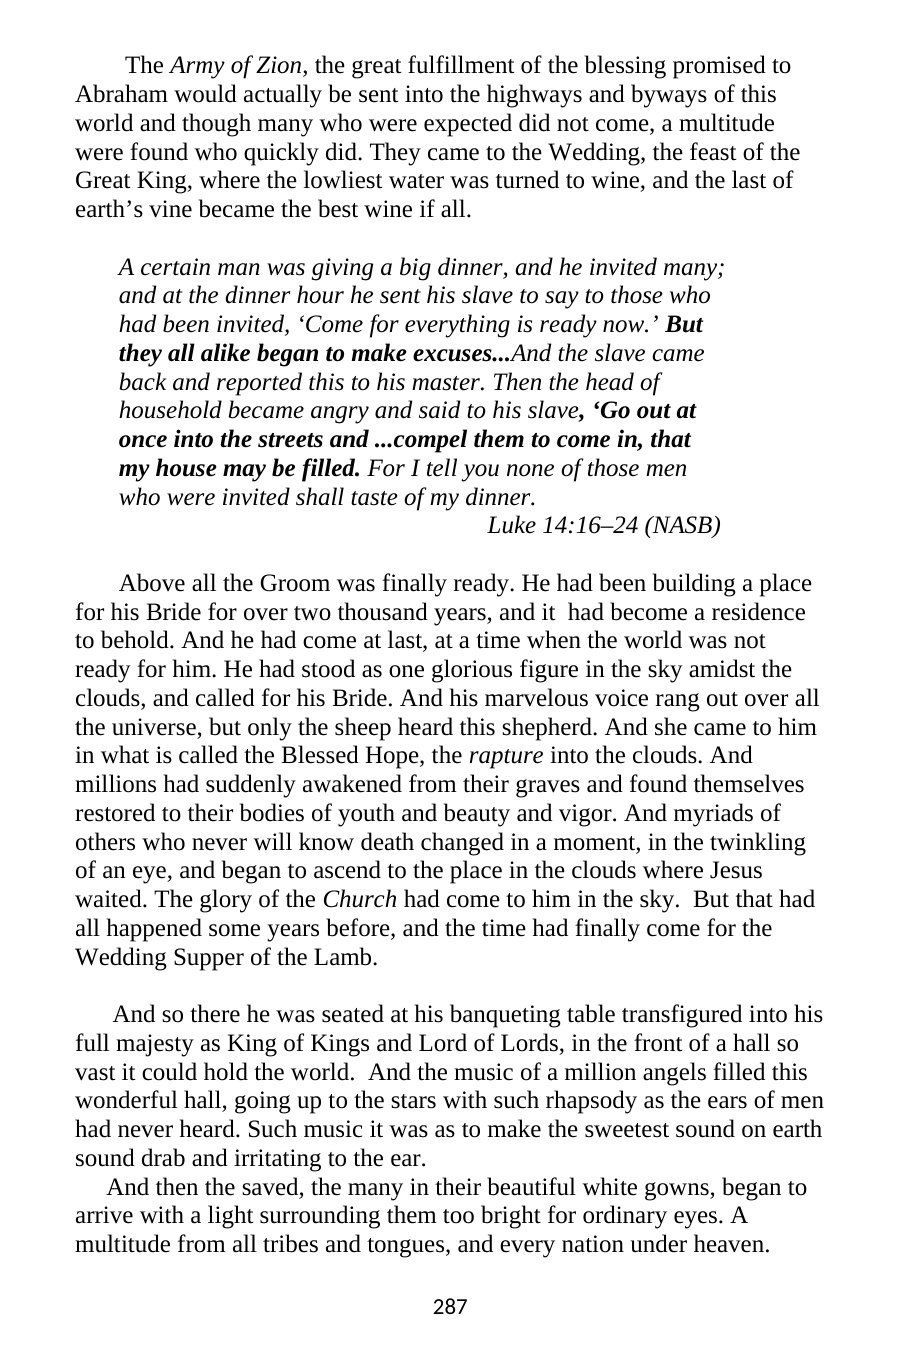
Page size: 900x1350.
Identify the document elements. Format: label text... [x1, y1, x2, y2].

text And so there he was seated at his banqueting table transfigured into his full majesty as King of Kings and Lord of Lords, in the front of a hall so vast it could hold the world. And the music of a million angels filled this wonderful hall, going up to the stars with such rhapsody as the ears of men had never heard. Such music it was as to make the sweetest sound on earth sound drab and irritating to the ear. [75, 999, 825, 1172]
text who were invited shall taste of my dinner. [75, 482, 825, 511]
text once into the streets and ...compel them to come in, that [75, 424, 825, 453]
text household became angry and said to his slave, ‘Go out at [75, 396, 825, 424]
text back and reported this to his master. Then the head of [75, 367, 825, 396]
text had been invited, ‘Come for everything is ready now.’ But [75, 309, 825, 338]
text And then the saved, the many in their beautiful white gowns, began to arrive with a light surrounding them too bright for ordinary eyes. A multitude from all tribes and tongues, and every nation under heaven. [75, 1172, 825, 1258]
text and at the dinner hour he sent his slave to say to those who [75, 281, 825, 309]
text A certain man was giving a big dinner, and he invited many; [75, 252, 825, 281]
text Luke 14:16–24 (NASB) [75, 511, 825, 539]
text they all alike began to make excuses...And the slave came [75, 338, 825, 367]
text Above all the Groom was finally ready. He had been building a place for his Bride for over two thousand years, and it had become a residence to behold. And he had come at last, at a time when the world was not ready for him. He had stood as one glorious figure in the sky amidst the clouds, and called for his Bride. And his marvelous voice rang out over all the universe, but only the sheep heard this shepherd. And she came to him in what is called the Blessed Hope, the rapture into the clouds. And millions had suddenly awakened from their graves and found themselves restored to their bodies of youth and beauty and vigor. And myriads of others who never will know death changed in a moment, in the twinkling of an eye, and began to ascend to the place in the clouds where Jesus waited. The glory of the Church had come to him in the sky. But that had all happened some years before, and the time had finally come for the Wedding Supper of the Lamb. [75, 568, 825, 971]
text my house may be filled. For I tell you none of those men [75, 453, 825, 482]
text The Army of Zion, the great fulfillment of the blessing promised to Abraham would actually be sent into the highways and byways of this world and though many who were expected did not come, a multitude were found who quickly did. They came to the Wedding, the feast of the Great King, where the lowliest water was turned to wine, and the last of earth’s vine became the best wine if all. [75, 51, 825, 223]
